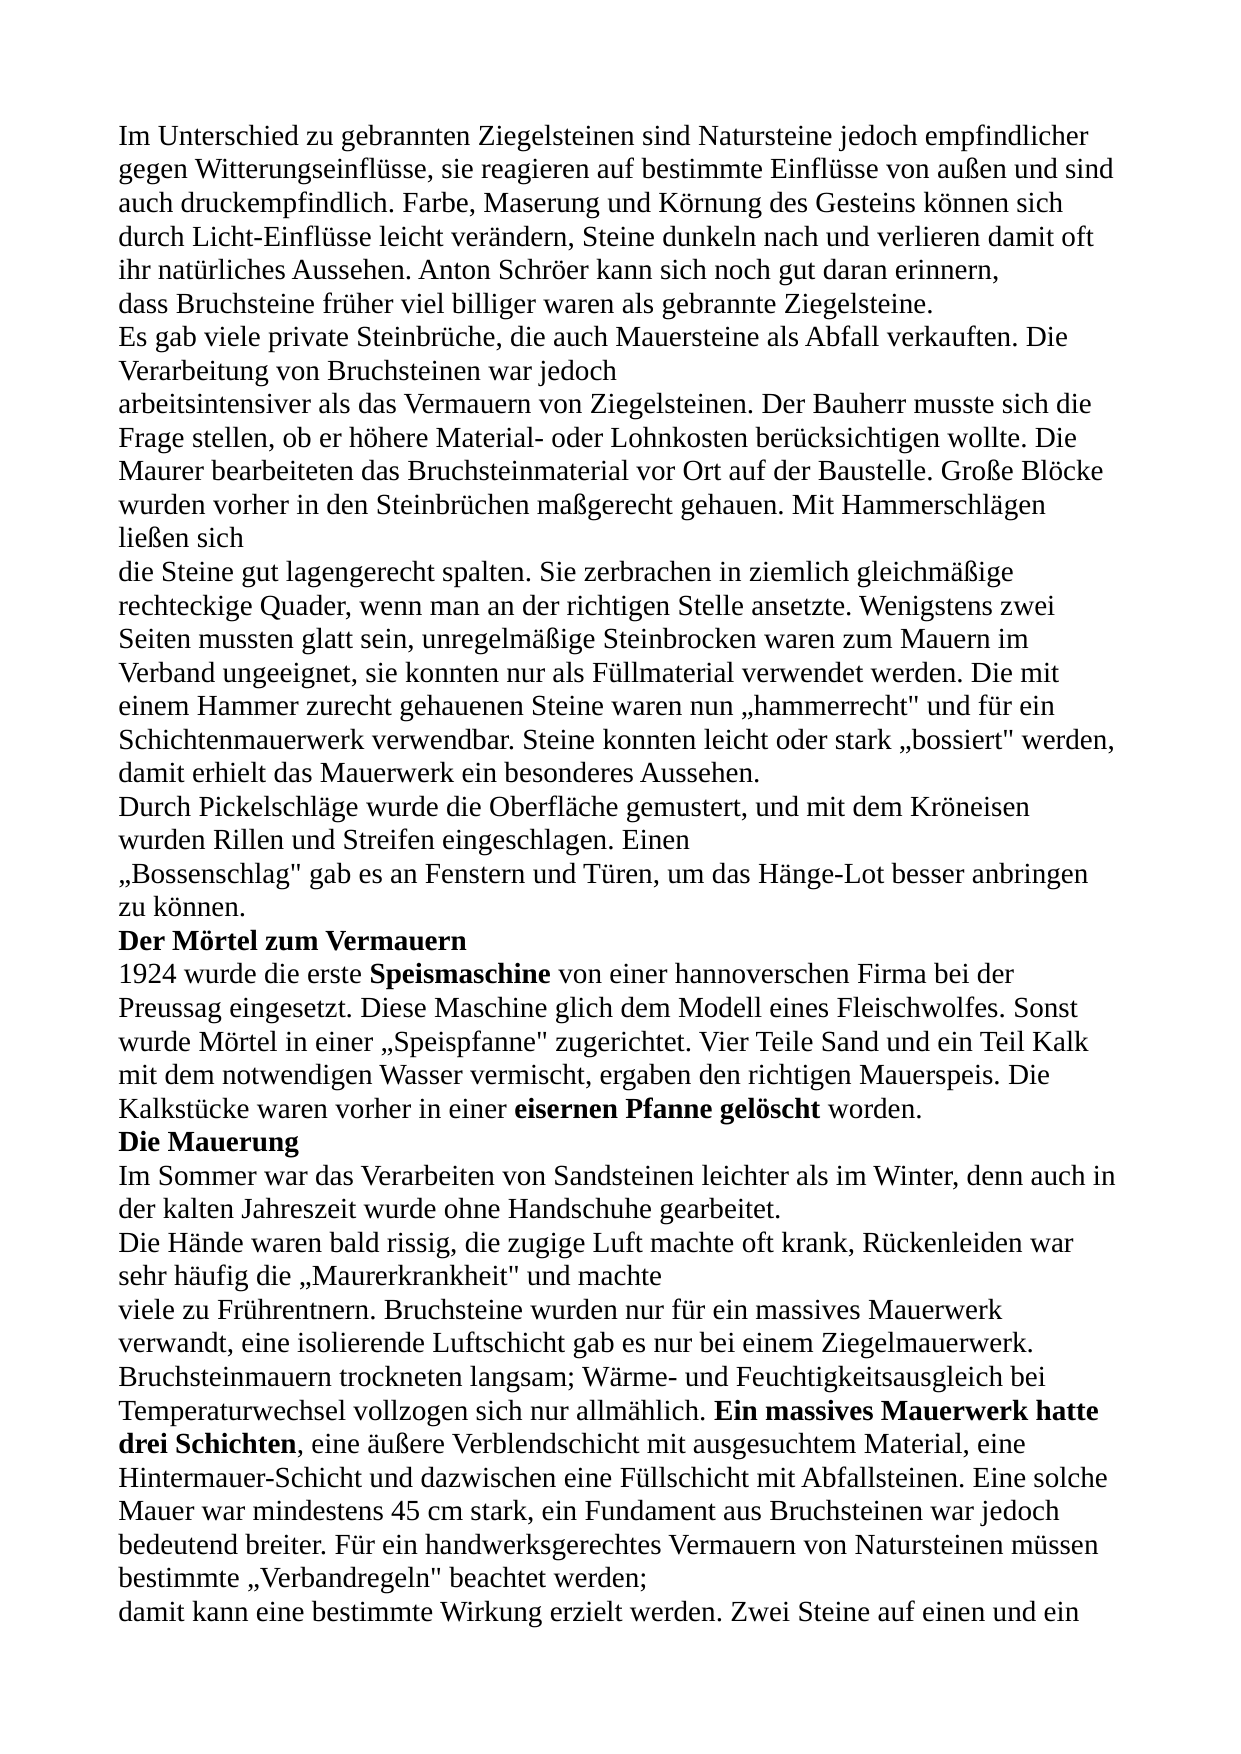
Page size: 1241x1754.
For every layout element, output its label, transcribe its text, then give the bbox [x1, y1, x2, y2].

text 1924 wurde die erste Speismaschine von einer hanno­verschen Firma bei der Preussag eingesetzt. Diese Ma­schine glich dem Modell eines Fleischwolfes. Sonst wurde Mörtel in einer „Speispfanne" zugerichtet. Vier Teile Sand und ein Teil Kalk mit dem notwendigen Wasser vermischt, ergaben den richtigen Mauerspeis. Die Kalkstücke waren vorher in einer eisernen Pfanne gelöscht worden. [118, 957, 1122, 1124]
text Im Sommer war das Verarbeiten von Sandsteinen leichter als im Winter, denn auch in der kalten Jahres­zeit wurde ohne Handschuhe gearbeitet. [118, 1158, 1122, 1225]
text die Steine gut lagengerecht spalten. Sie zerbrachen in ziemlich gleichmäßige rechteckige Qua­der, wenn man an der richtigen Stelle ansetzte. Wenigstens zwei Seiten mussten glatt sein, unregelmä­ßige Steinbrocken waren zum Mauern im Verband un­geeignet, sie konnten nur als Füllmaterial verwendet werden. Die mit einem Hammer zurecht gehauenen Steine waren nun „hammerrecht" und für ein Schich­tenmauerwerk verwendbar. Steine konnten leicht oder stark „bossiert" werden, damit erhielt das Mauerwerk ein besonderes Aussehen. [118, 554, 1122, 789]
text Die Hände waren bald rissig, die zugige Luft machte oft krank, Rückenleiden war sehr häufig die „Maurerkrankheit" und machte [118, 1225, 1122, 1292]
text damit kann eine bestimmte Wirkung erzielt werden. Zwei Steine auf einen und ein [118, 1594, 1122, 1627]
text Die Mauerung [118, 1124, 1122, 1158]
text dass Bruchsteine früher viel billiger waren als gebrannte Ziegelsteine. [118, 286, 1122, 319]
text Der Mörtel zum Vermauern [118, 923, 1122, 957]
text Es gab viele private Steinbrüche, die auch Mauersteine als Abfall verkauften. Die Verarbeitung von Bruchsteinen war jedoch [118, 319, 1122, 386]
text ar­beitsintensiver als das Vermauern von Ziegelsteinen. Der Bauherr musste sich die Frage stellen, ob er höhere Material- oder Lohnkosten berücksichtigen wollte. Die Maurer bearbeiteten das Bruchsteinmaterial vor Ort auf der Baustelle. Große Blöcke wurden vorher in den Steinbrüchen maßgerecht gehauen. Mit Hammerschlä­gen ließen sich [118, 386, 1122, 554]
text viele zu Frührentnern. Bruchsteine wurden nur für ein massives Mauerwerk verwandt, eine isolierende Luftschicht gab es nur bei einem Ziegelmauerwerk. Bruchsteinmauern trockne­ten langsam; Wärme- und Feuchtigkeitsausgleich bei Temperaturwechsel vollzogen sich nur allmählich. Ein massives Mauerwerk hatte drei Schichten, eine äußere Verblendschicht mit ausgesuchtem Material, eine Hintermauer-Schicht und dazwischen eine Füllschicht mit Abfallsteinen. Eine solche Mauer war mindestens 45 cm stark, ein Fundament aus Bruchsteinen war je­doch bedeutend breiter. Für ein handwerksgerechtes Vermauern von Natur­steinen müssen bestimmte „Verbandregeln" beachtet werden; [118, 1292, 1122, 1594]
text „Bos­senschlag" gab es an Fenstern und Türen, um das Hänge-Lot besser anbringen zu können. [118, 856, 1122, 923]
text Durch Pickelschläge wurde die Oberfläche gemustert, und mit dem Kröneisen wurden Rillen und Streifen eingeschlagen. Einen [118, 789, 1122, 856]
text Im Unterschied zu gebrannten Ziegelsteinen sind Na­tursteine jedoch empfindlicher gegen Witterungsein­flüsse, sie reagieren auf bestimmte Einflüsse von au­ßen und sind auch druckempfindlich. Farbe, Maserung und Körnung des Gesteins können sich durch Licht-Einflüsse leicht verändern, Steine dunkeln nach und verlieren damit oft ihr natürliches Aussehen. Anton Schröer kann sich noch gut daran erinnern, [118, 118, 1122, 286]
